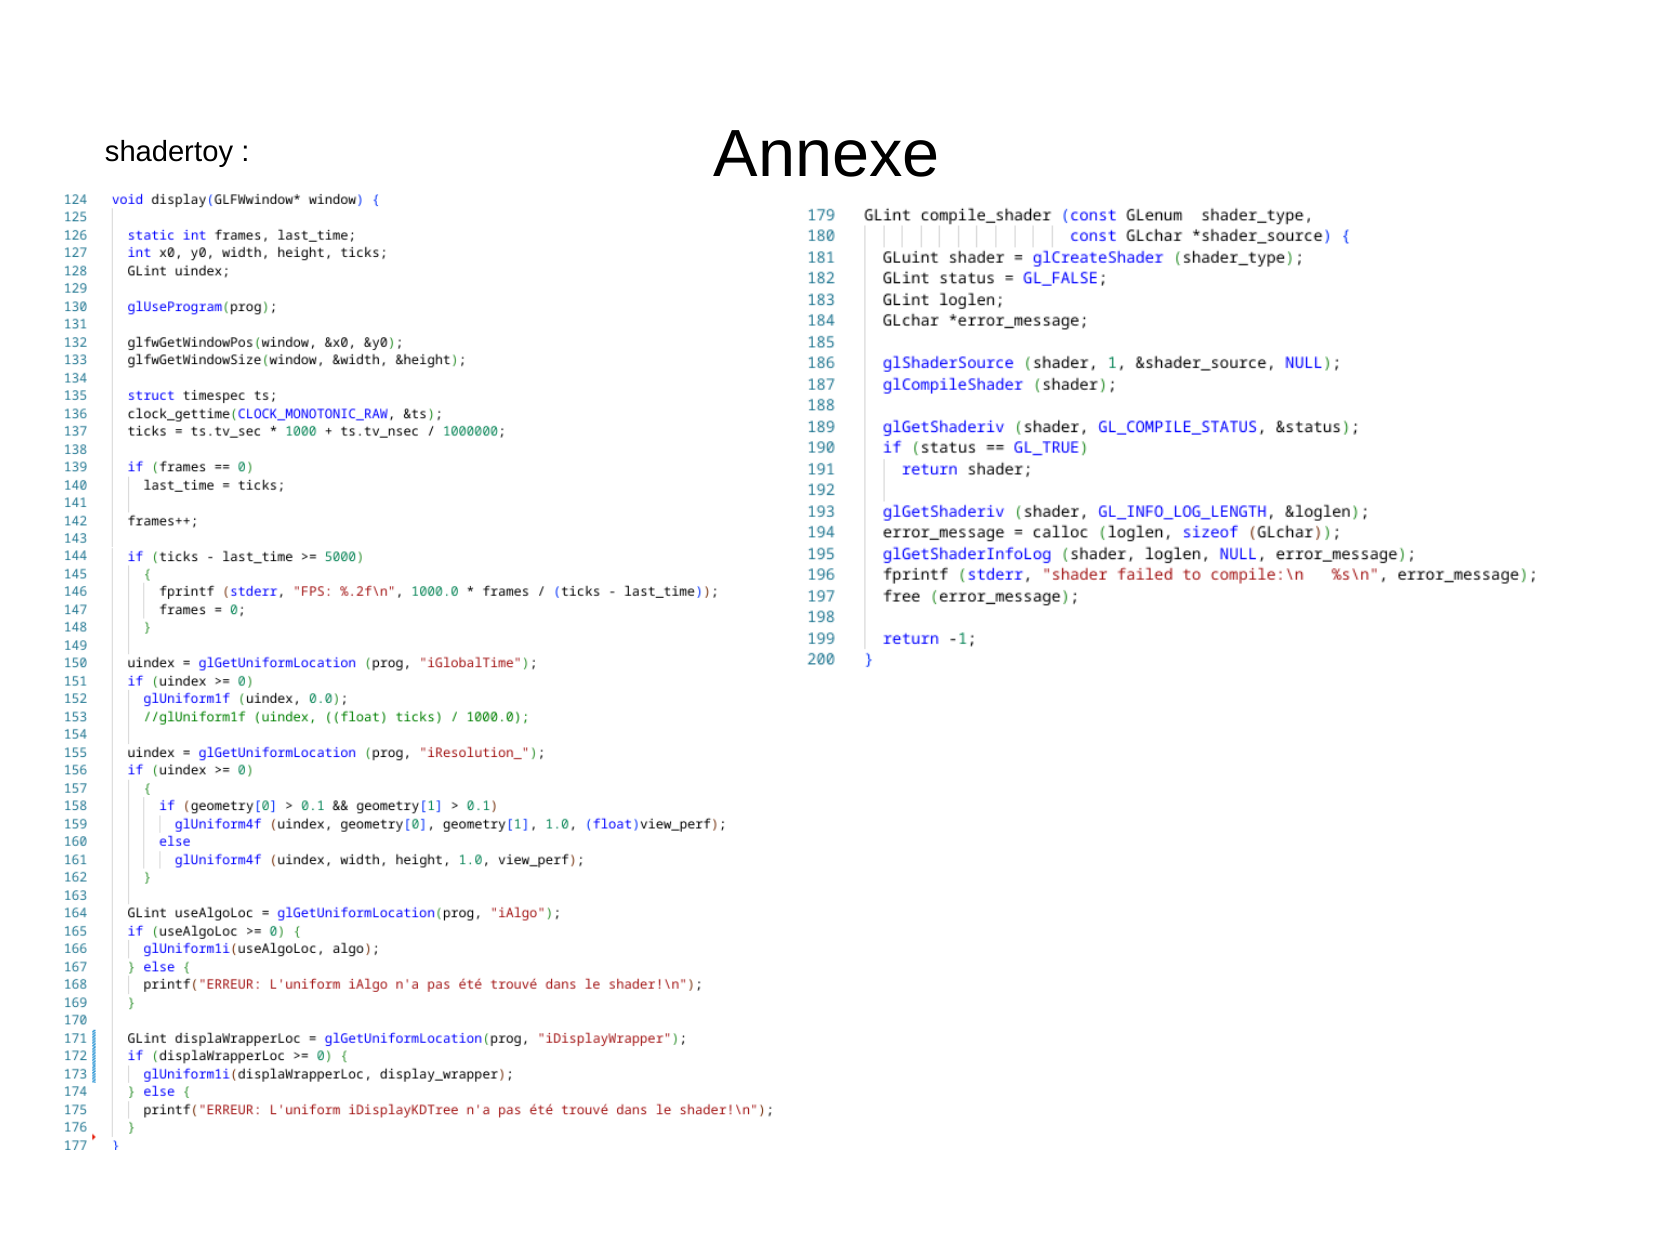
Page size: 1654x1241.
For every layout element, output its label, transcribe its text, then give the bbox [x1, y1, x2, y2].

text_box shadertoy : [90, 127, 266, 176]
title Annexe [82, 49, 1571, 257]
picture [61, 191, 788, 1150]
picture [804, 200, 1654, 671]
